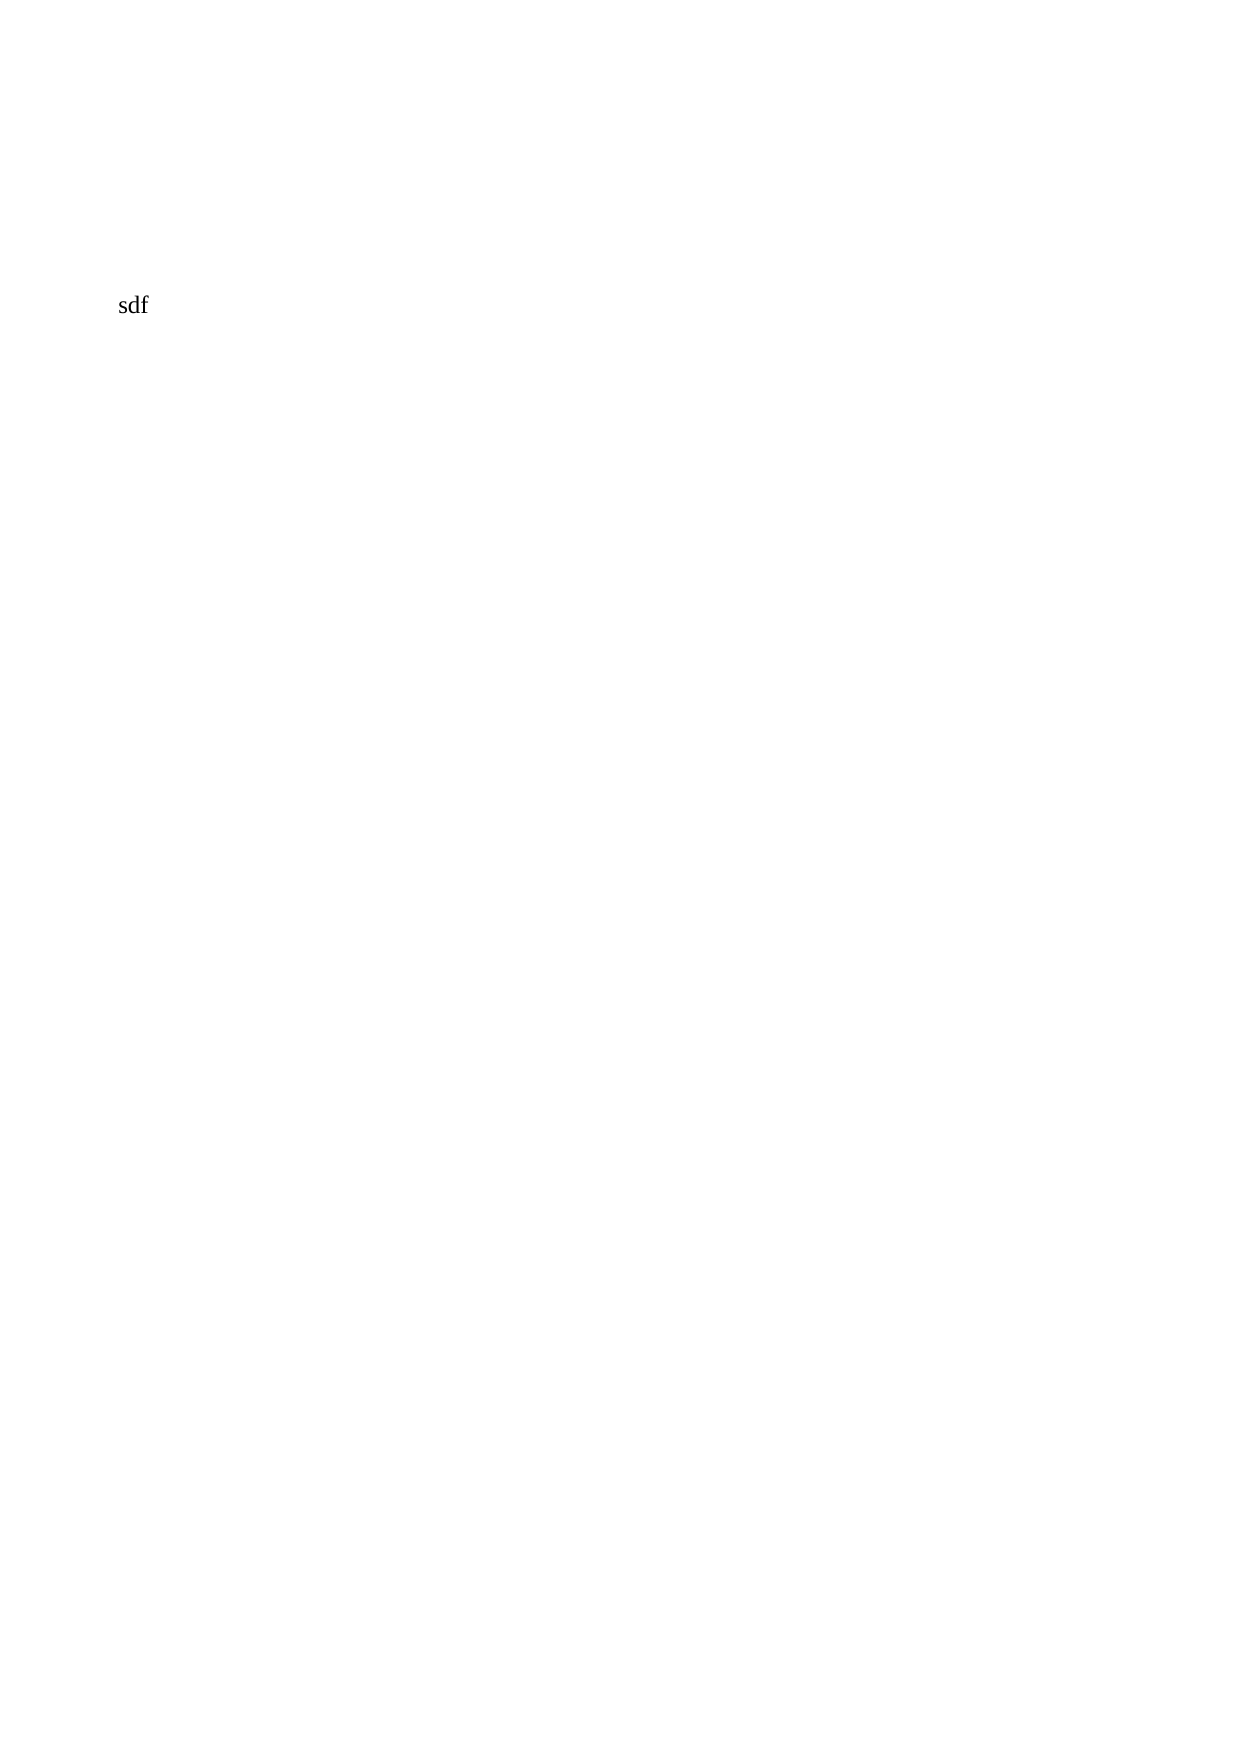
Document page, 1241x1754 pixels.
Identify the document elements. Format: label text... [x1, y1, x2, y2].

text sdf [118, 291, 1122, 319]
